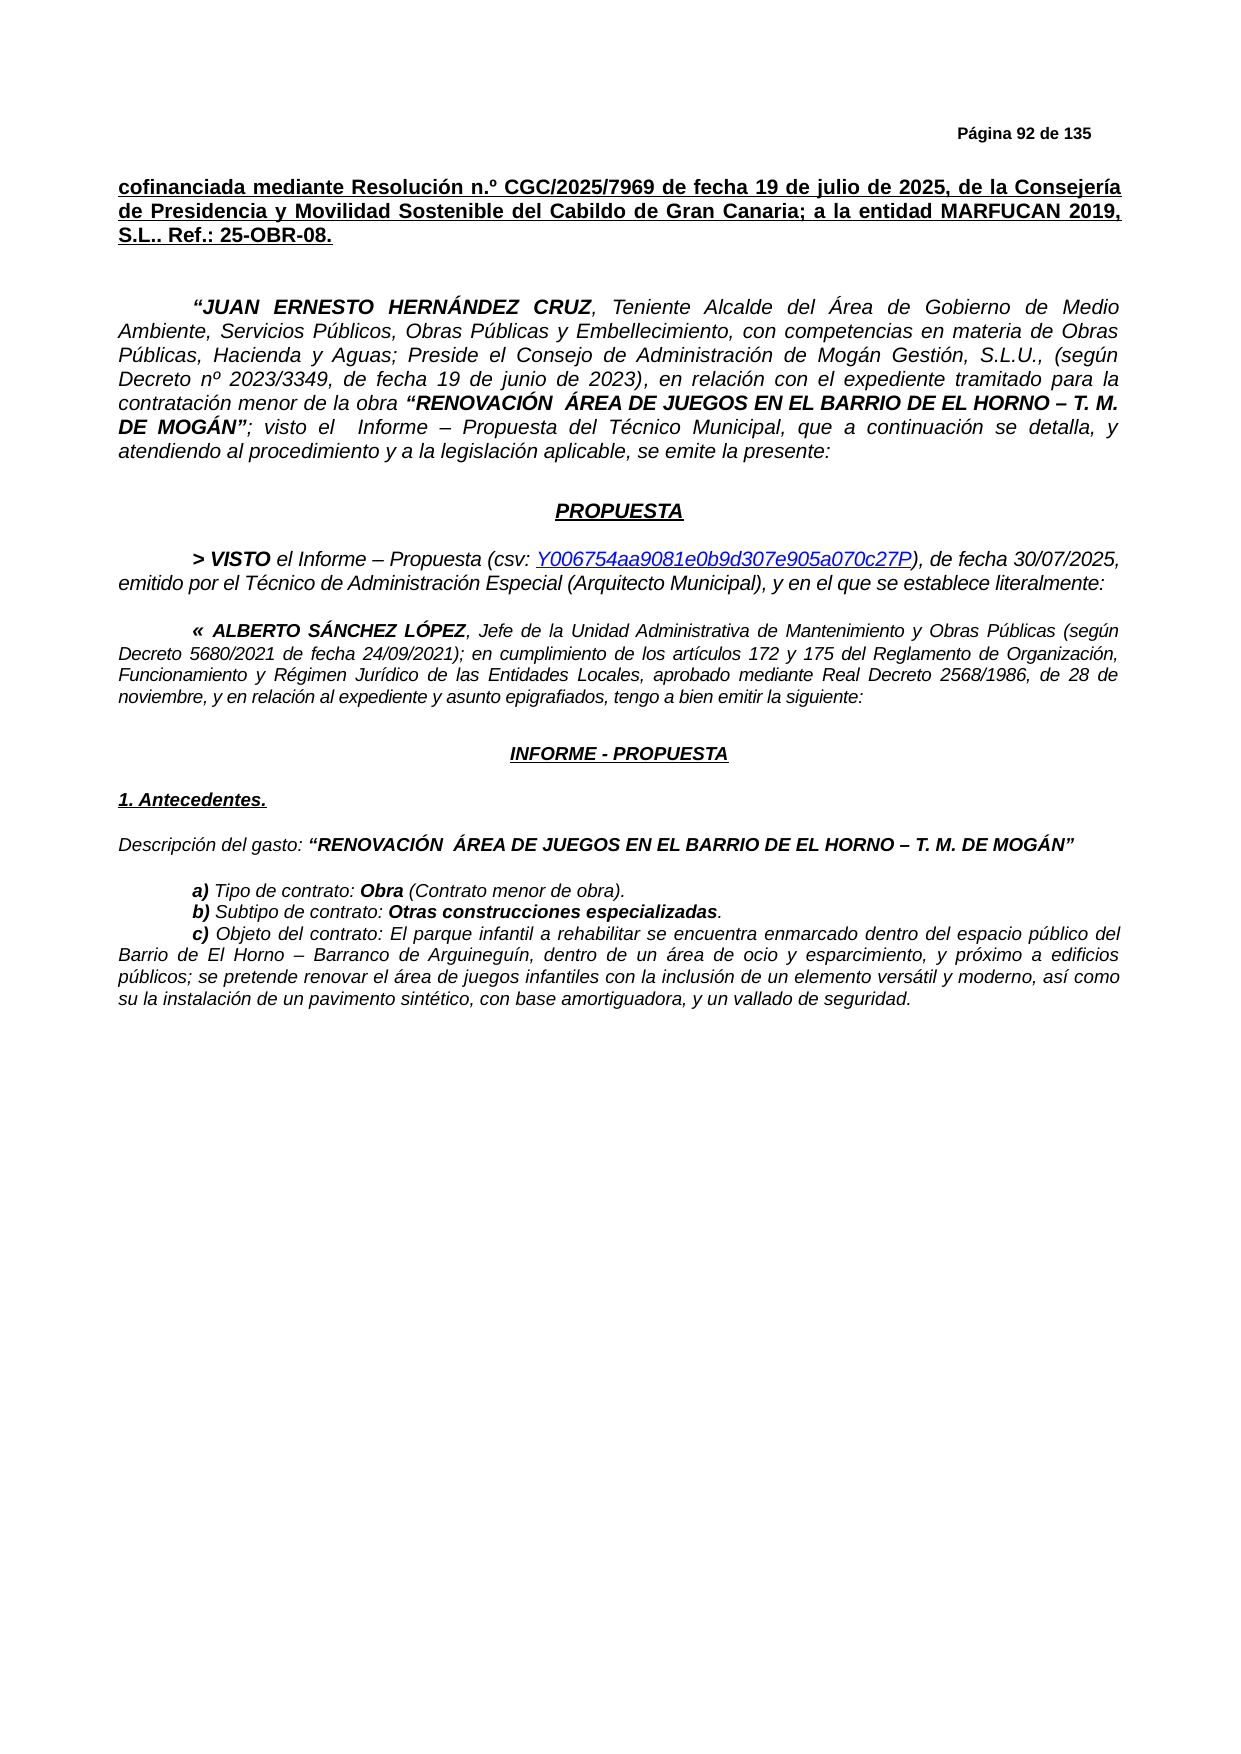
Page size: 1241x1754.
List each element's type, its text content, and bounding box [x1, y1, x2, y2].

text c) Objeto del contrato: El parque infantil a rehabilitar se encuentra enmarcado dentro del espacio público del Barrio de El Horno – Barranco de Arguineguín, dentro de un área de ocio y esparcimiento, y próximo a edificios públicos; se pretende renovar el área de juegos infantiles con la inclusión de un elemento versátil y moderno, así como su la instalación de un pavimento sintético, con base amortiguadora, y un vallado de seguridad. [118, 923, 1122, 1009]
text « ALBERTO SÁNCHEZ LÓPEZ, Jefe de la Unidad Administrativa de Mantenimiento y Obras Públicas (según Decreto 5680/2021 de fecha 24/09/2021); en cumplimiento de los artículos 172 y 175 del Reglamento de Organización, Funcionamiento y Régimen Jurídico de las Entidades Locales, aprobado mediante Real Decreto 2568/1986, de 28 de noviembre, y en relación al expediente y asunto epigrafiados, tengo a bien emitir la siguiente: [118, 618, 1122, 707]
text a) Tipo de contrato: Obra (Contrato menor de obra). [118, 879, 1122, 901]
text PROPUESTA [118, 498, 1122, 522]
text INFORME - PROPUESTA [118, 743, 1122, 764]
text Descripción del gasto: “RENOVACIÓN ÁREA DE JUEGOS EN EL BARRIO DE EL HORNO – T. M. DE MOGÁN” [118, 834, 1122, 856]
text “JUAN ERNESTO HERNÁNDEZ CRUZ, Teniente Alcalde del Área de Gobierno de Medio Ambiente, Servicios Públicos, Obras Públicas y Embellecimiento, con competencias en materia de Obras Públicas, Hacienda y Aguas; Preside el Consejo de Administración de Mogán Gestión, S.L.U., (según Decreto nº 2023/3349, de fecha 19 de junio de 2023), en relación con el expediente tramitado para la contratación menor de la obra “RENOVACIÓN ÁREA DE JUEGOS EN EL BARRIO DE EL HORNO – T. M. DE MOGÁN”; visto el Informe – Propuesta del Técnico Municipal, que a continuación se detalla, y atendiendo al procedimiento y a la legislación aplicable, se emite la presente: [118, 295, 1122, 463]
text > VISTO el Informe – Propuesta (csv: Y006754aa9081e0b9d307e905a070c27P), de fecha 30/07/2025, emitido por el Técnico de Administración Especial (Arquitecto Municipal), y en el que se establece literalmente: [118, 546, 1122, 594]
text b) Subtipo de contrato: Otras construcciones especializadas. [118, 901, 1122, 923]
text de Presidencia y Movilidad Sostenible del Cabildo de Gran Canaria; a la entidad MARFUCAN 2019, [118, 197, 1122, 220]
text S.L.. Ref.: 25-OBR-08. [118, 221, 1122, 247]
text 1. Antecedentes. [118, 788, 1122, 810]
text cofinanciada mediante Resolución n.º CGC/2025/7969 de fecha 19 de julio de 2025, de la Consejería [118, 175, 1122, 196]
